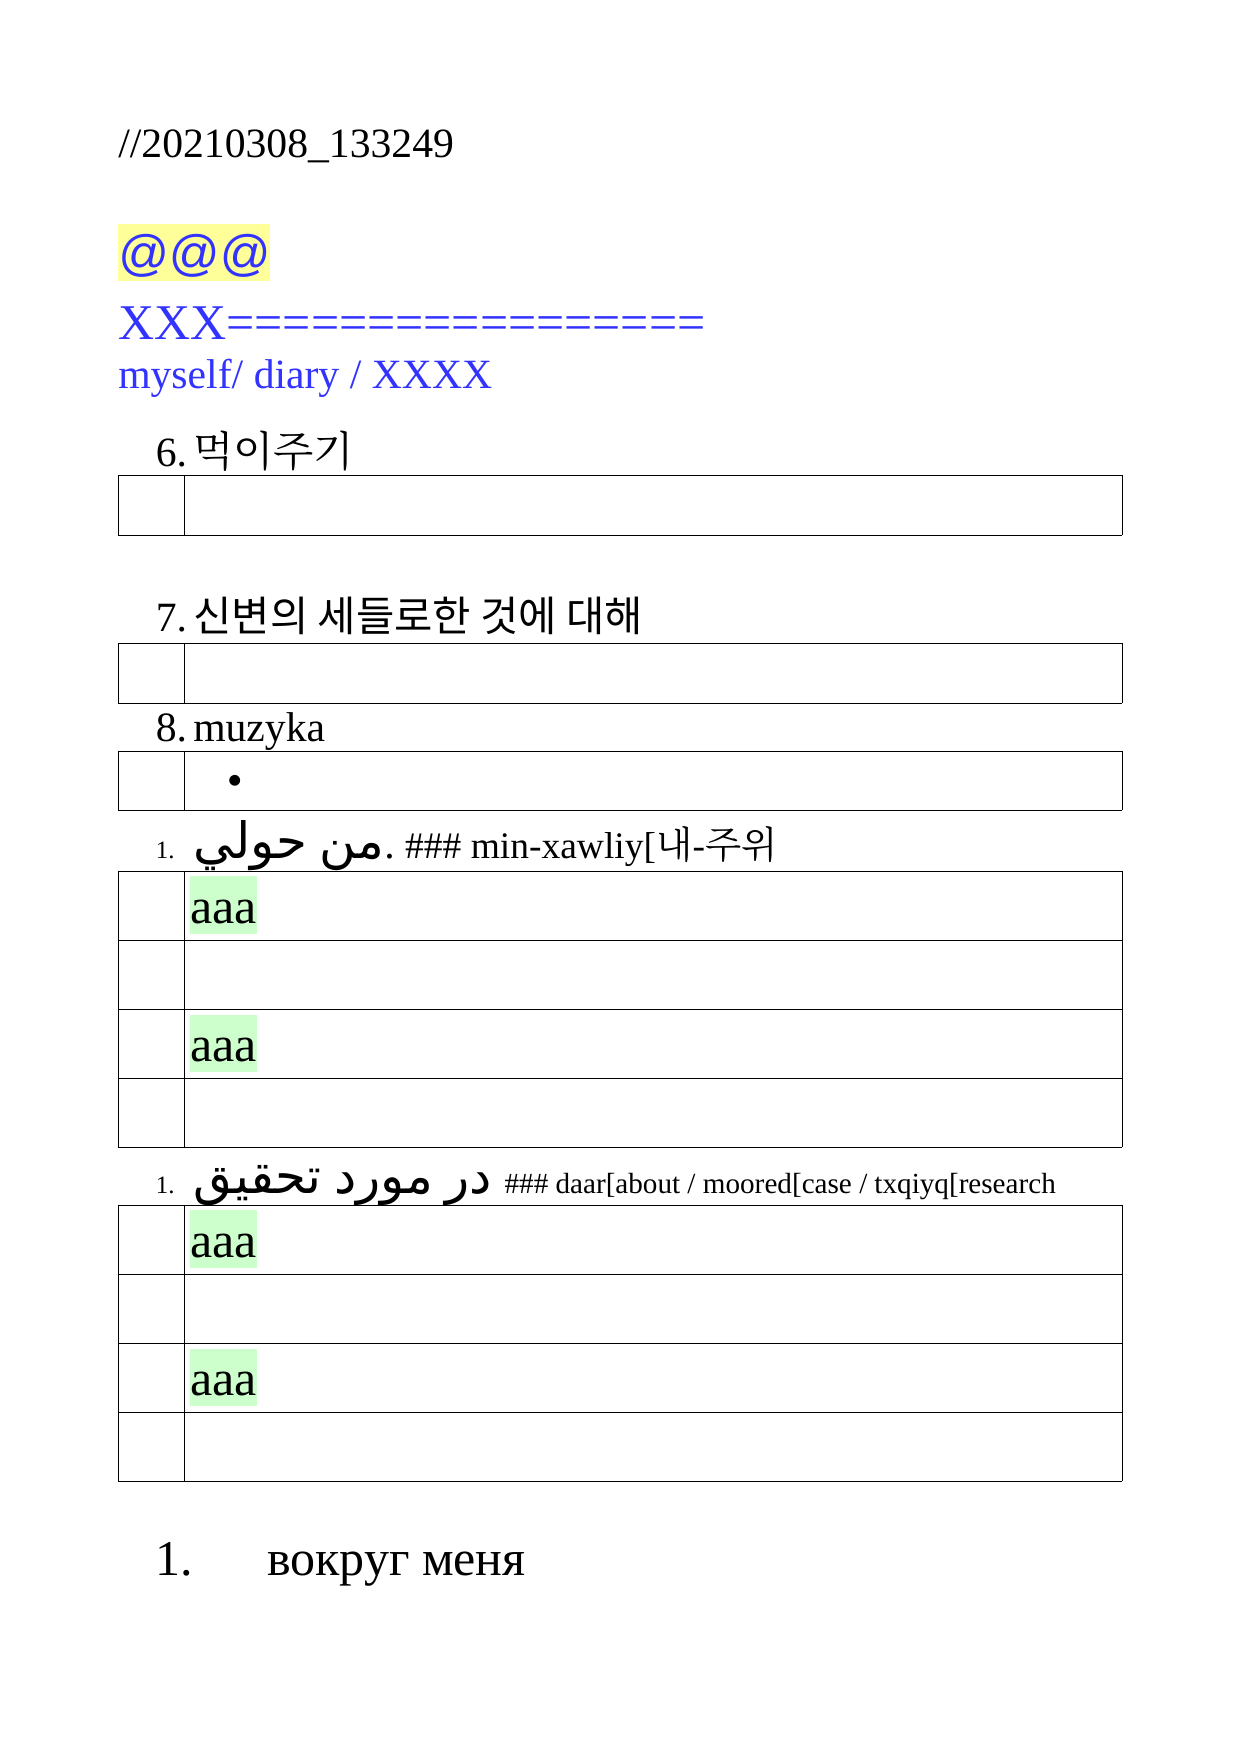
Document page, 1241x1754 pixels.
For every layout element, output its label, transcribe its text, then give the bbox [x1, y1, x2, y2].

table_cell aaa [185, 1344, 1122, 1412]
table_header [119, 644, 184, 703]
list من حولي. ### min-xawliy[내-주위 [156, 811, 1122, 871]
text myself/ diary / XXXX [118, 350, 1122, 398]
list вокруг меня [156, 1529, 1122, 1586]
table_cell [119, 1275, 184, 1343]
table_header [119, 872, 184, 940]
text @@@ [118, 223, 1122, 281]
table_cell [119, 1010, 184, 1078]
table_header aaa [185, 1206, 1122, 1273]
table_cell [119, 941, 184, 1009]
table_cell [119, 1079, 184, 1147]
table_cell [185, 1079, 1122, 1147]
list در مورد تحقیق ### daar[about / moored[case / txqiyq[research [156, 1148, 1122, 1204]
table_header [119, 1206, 184, 1273]
list 먹이주기 [156, 427, 1122, 475]
table_header [185, 644, 1122, 703]
list 신변의 세들로한 것에 대해 [156, 583, 1122, 643]
table_cell aaa [185, 1010, 1122, 1078]
table_cell [185, 1413, 1122, 1481]
table_cell [185, 941, 1122, 1009]
table_header [119, 476, 184, 535]
text XXX================= [118, 292, 1122, 350]
table_header [185, 752, 1122, 810]
table_header [185, 476, 1122, 535]
text //20210308_133249 [118, 118, 1122, 166]
table_header aaa [185, 872, 1122, 940]
table_header [119, 752, 184, 810]
table_cell [119, 1344, 184, 1412]
list muzyka [156, 704, 1122, 751]
table_cell [185, 1275, 1122, 1343]
table_cell [119, 1413, 184, 1481]
